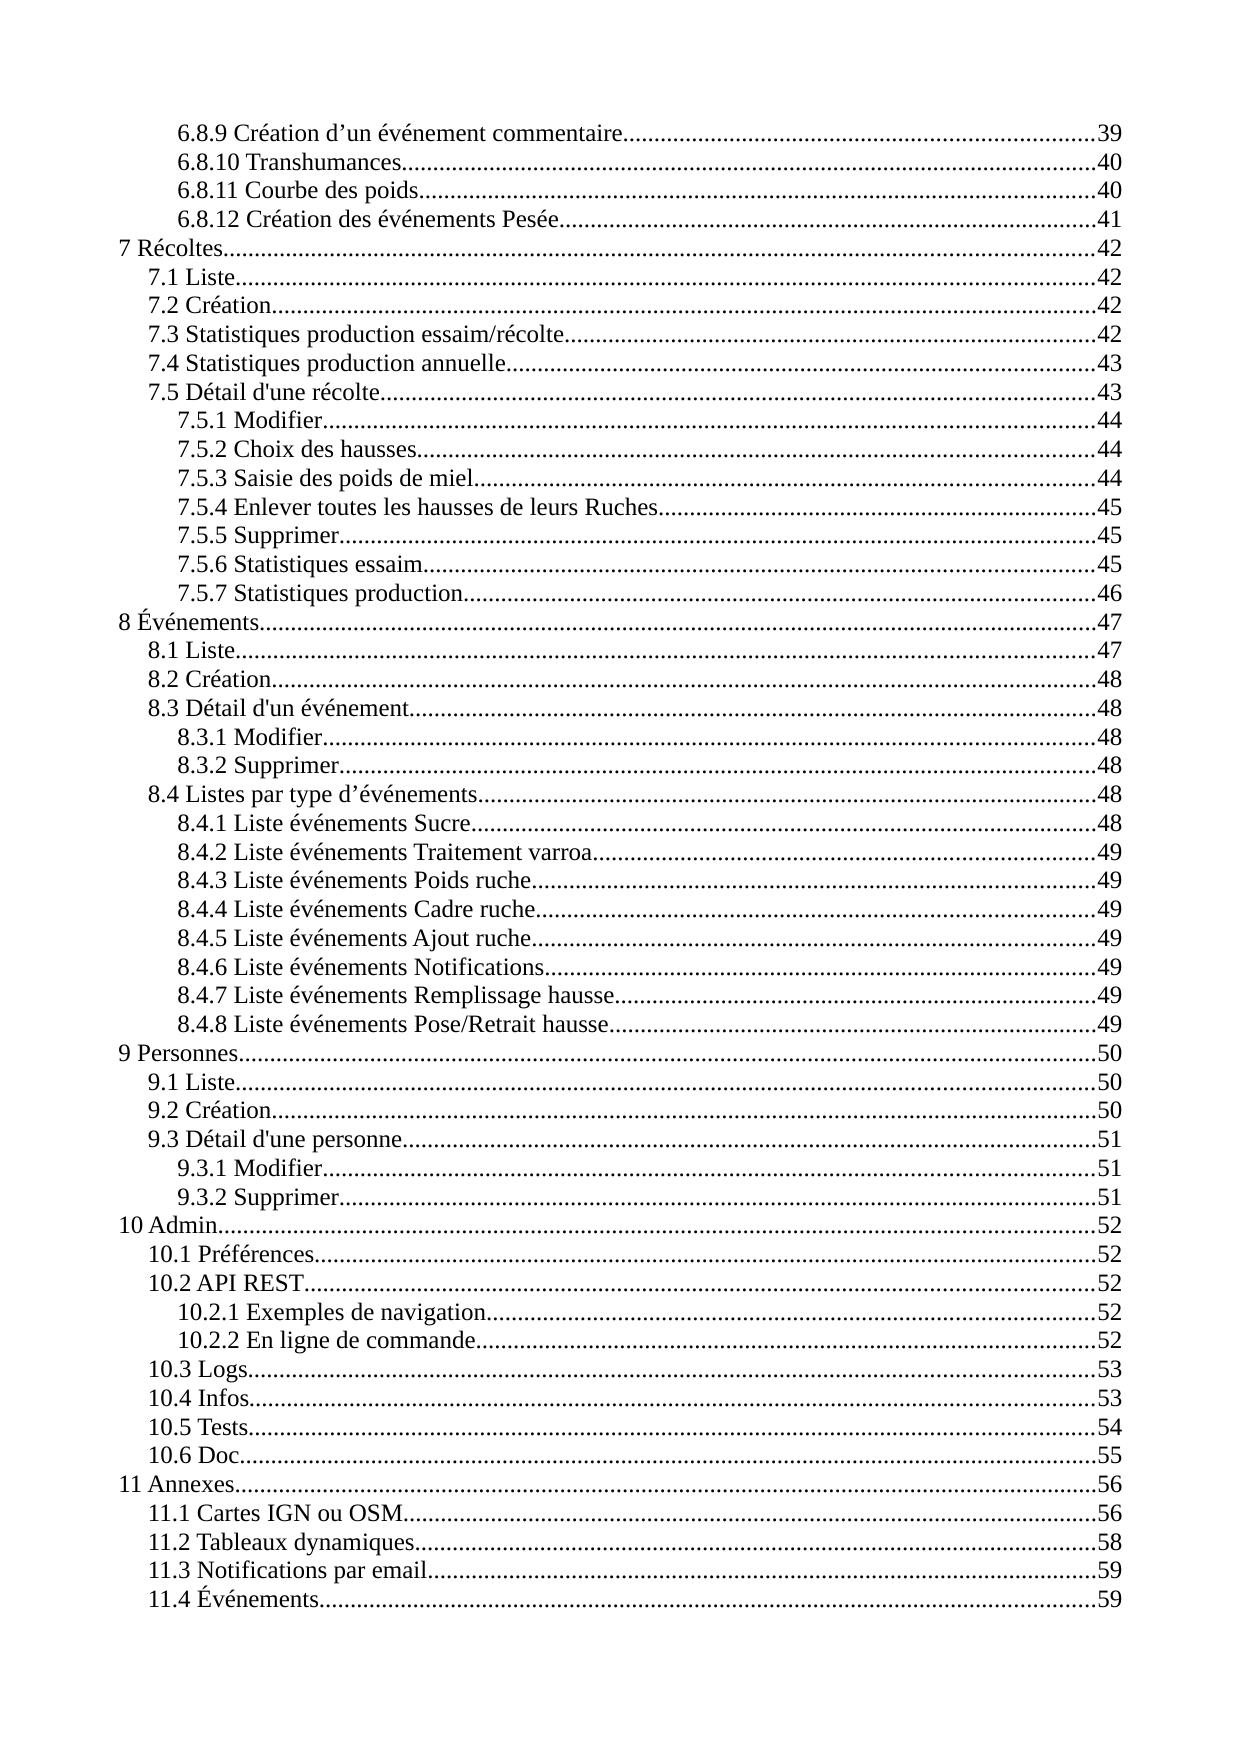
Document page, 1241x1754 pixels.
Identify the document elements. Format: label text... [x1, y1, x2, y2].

text 8.3 Détail d'un événement 48 [148, 693, 1122, 722]
text 6.8.11 Courbe des poids 40 [177, 176, 1122, 204]
text 10.2 API REST 52 [148, 1268, 1122, 1297]
text 7.5.2 Choix des hausses 44 [177, 434, 1122, 463]
text 8.4.6 Liste événements Notifications 49 [177, 952, 1122, 981]
text 8.4.1 Liste événements Sucre 48 [177, 808, 1122, 837]
text 11.2 Tableaux dynamiques 58 [148, 1527, 1122, 1556]
text 8.4.5 Liste événements Ajout ruche 49 [177, 923, 1122, 952]
text 10.1 Préférences 52 [148, 1239, 1122, 1268]
text 11.1 Cartes IGN ou OSM 56 [148, 1498, 1122, 1527]
text 8.4 Listes par type d’événements 48 [148, 779, 1122, 808]
text 8.3.2 Supprimer 48 [177, 751, 1122, 779]
text 11.4 Événements 59 [148, 1584, 1122, 1613]
text 7.1 Liste 42 [148, 262, 1122, 291]
text 9.1 Liste 50 [148, 1067, 1122, 1096]
text 7.5.7 Statistiques production 46 [177, 578, 1122, 607]
text 8.4.2 Liste événements Traitement varroa 49 [177, 837, 1122, 866]
text 8.2 Création 48 [148, 664, 1122, 693]
text 8.4.4 Liste événements Cadre ruche 49 [177, 894, 1122, 923]
text 10.3 Logs 53 [148, 1354, 1122, 1383]
text 10.2.1 Exemples de navigation 52 [177, 1297, 1122, 1326]
text 7.2 Création 42 [148, 291, 1122, 319]
text 8 Événements 47 [118, 607, 1122, 636]
text 6.8.9 Création d’un événement commentaire 39 [177, 118, 1122, 147]
text 10.6 Doc 55 [148, 1441, 1122, 1469]
text 7.4 Statistiques production annuelle 43 [148, 348, 1122, 377]
text 9.2 Création 50 [148, 1096, 1122, 1124]
text 11 Annexes 56 [118, 1469, 1122, 1498]
text 7.5.3 Saisie des poids de miel 44 [177, 463, 1122, 492]
text 7.5 Détail d'une récolte 43 [148, 377, 1122, 406]
text 10 Admin 52 [118, 1211, 1122, 1239]
text 8.4.8 Liste événements Pose/Retrait hausse 49 [177, 1009, 1122, 1038]
text 7.3 Statistiques production essaim/récolte 42 [148, 319, 1122, 348]
text 9 Personnes 50 [118, 1038, 1122, 1067]
text 9.3.1 Modifier 51 [177, 1153, 1122, 1182]
text 10.2.2 En ligne de commande 52 [177, 1326, 1122, 1354]
text 7.5.4 Enlever toutes les hausses de leurs Ruches 45 [177, 492, 1122, 521]
text 10.5 Tests 54 [148, 1412, 1122, 1441]
text 8.4.3 Liste événements Poids ruche 49 [177, 866, 1122, 894]
text 8.1 Liste 47 [148, 636, 1122, 664]
text 7 Récoltes 42 [118, 233, 1122, 262]
text 7.5.6 Statistiques essaim 45 [177, 549, 1122, 578]
text 9.3.2 Supprimer 51 [177, 1182, 1122, 1211]
text 11.3 Notifications par email 59 [148, 1556, 1122, 1584]
text 9.3 Détail d'une personne 51 [148, 1124, 1122, 1153]
text 10.4 Infos 53 [148, 1383, 1122, 1412]
text 7.5.1 Modifier 44 [177, 406, 1122, 434]
text 8.4.7 Liste événements Remplissage hausse 49 [177, 981, 1122, 1009]
text 7.5.5 Supprimer 45 [177, 521, 1122, 549]
text 8.3.1 Modifier 48 [177, 722, 1122, 751]
text 6.8.10 Transhumances 40 [177, 147, 1122, 176]
text 6.8.12 Création des événements Pesée 41 [177, 204, 1122, 233]
